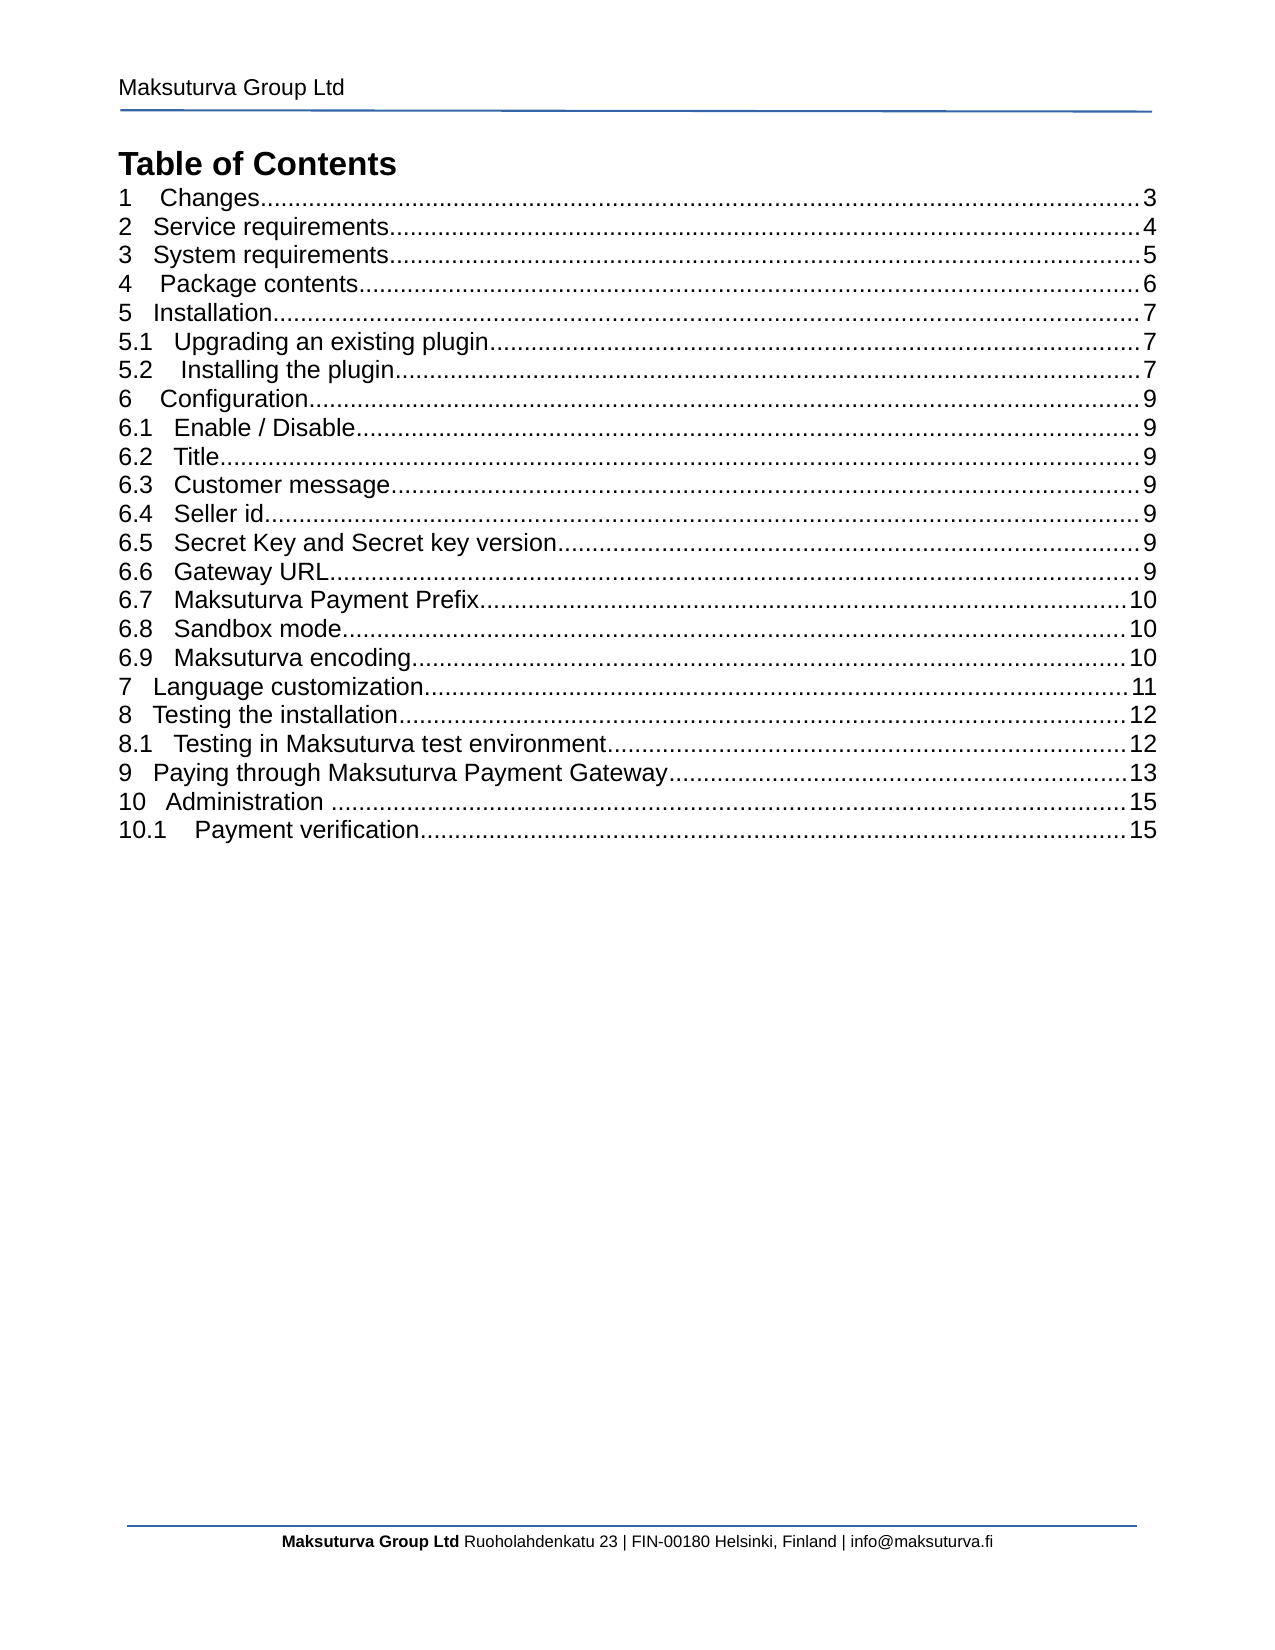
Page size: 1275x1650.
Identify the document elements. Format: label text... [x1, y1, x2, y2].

text 5.1 Upgrading an existing plugin 7 [118, 327, 1157, 355]
text 6.1 Enable / Disable 9 [118, 413, 1157, 442]
text 10.1 Payment verification 15 [118, 815, 1157, 844]
text 5.2 Installing the plugin 7 [118, 355, 1157, 384]
subtitle Table of Contents [118, 144, 1157, 183]
text 8.1 Testing in Maksuturva test environment 12 [118, 729, 1157, 758]
text 5 Installation 7 [118, 298, 1157, 327]
text 6.8 Sandbox mode 10 [118, 614, 1157, 643]
text 6.5 Secret Key and Secret key version 9 [118, 528, 1157, 557]
text 6.6 Gateway URL 9 [118, 557, 1157, 585]
text 6 Configuration 9 [118, 384, 1157, 413]
text 6.7 Maksuturva Payment Prefix 10 [118, 585, 1157, 614]
text 2 Service requirements 4 [118, 212, 1157, 240]
text 7 Language customization 11 [118, 672, 1157, 700]
text 9 Paying through Maksuturva Payment Gateway 13 [118, 758, 1157, 787]
text 6.9 Maksuturva encoding 10 [118, 643, 1157, 672]
text 10 Administration 15 [118, 787, 1157, 815]
text 4 Package contents 6 [118, 269, 1157, 298]
text 3 System requirements 5 [118, 240, 1157, 269]
text 1 Changes 3 [118, 183, 1157, 212]
text 8 Testing the installation 12 [118, 700, 1157, 729]
text 6.4 Seller id 9 [118, 499, 1157, 528]
text 6.3 Customer message 9 [118, 470, 1157, 499]
text 6.2 Title 9 [118, 442, 1157, 470]
